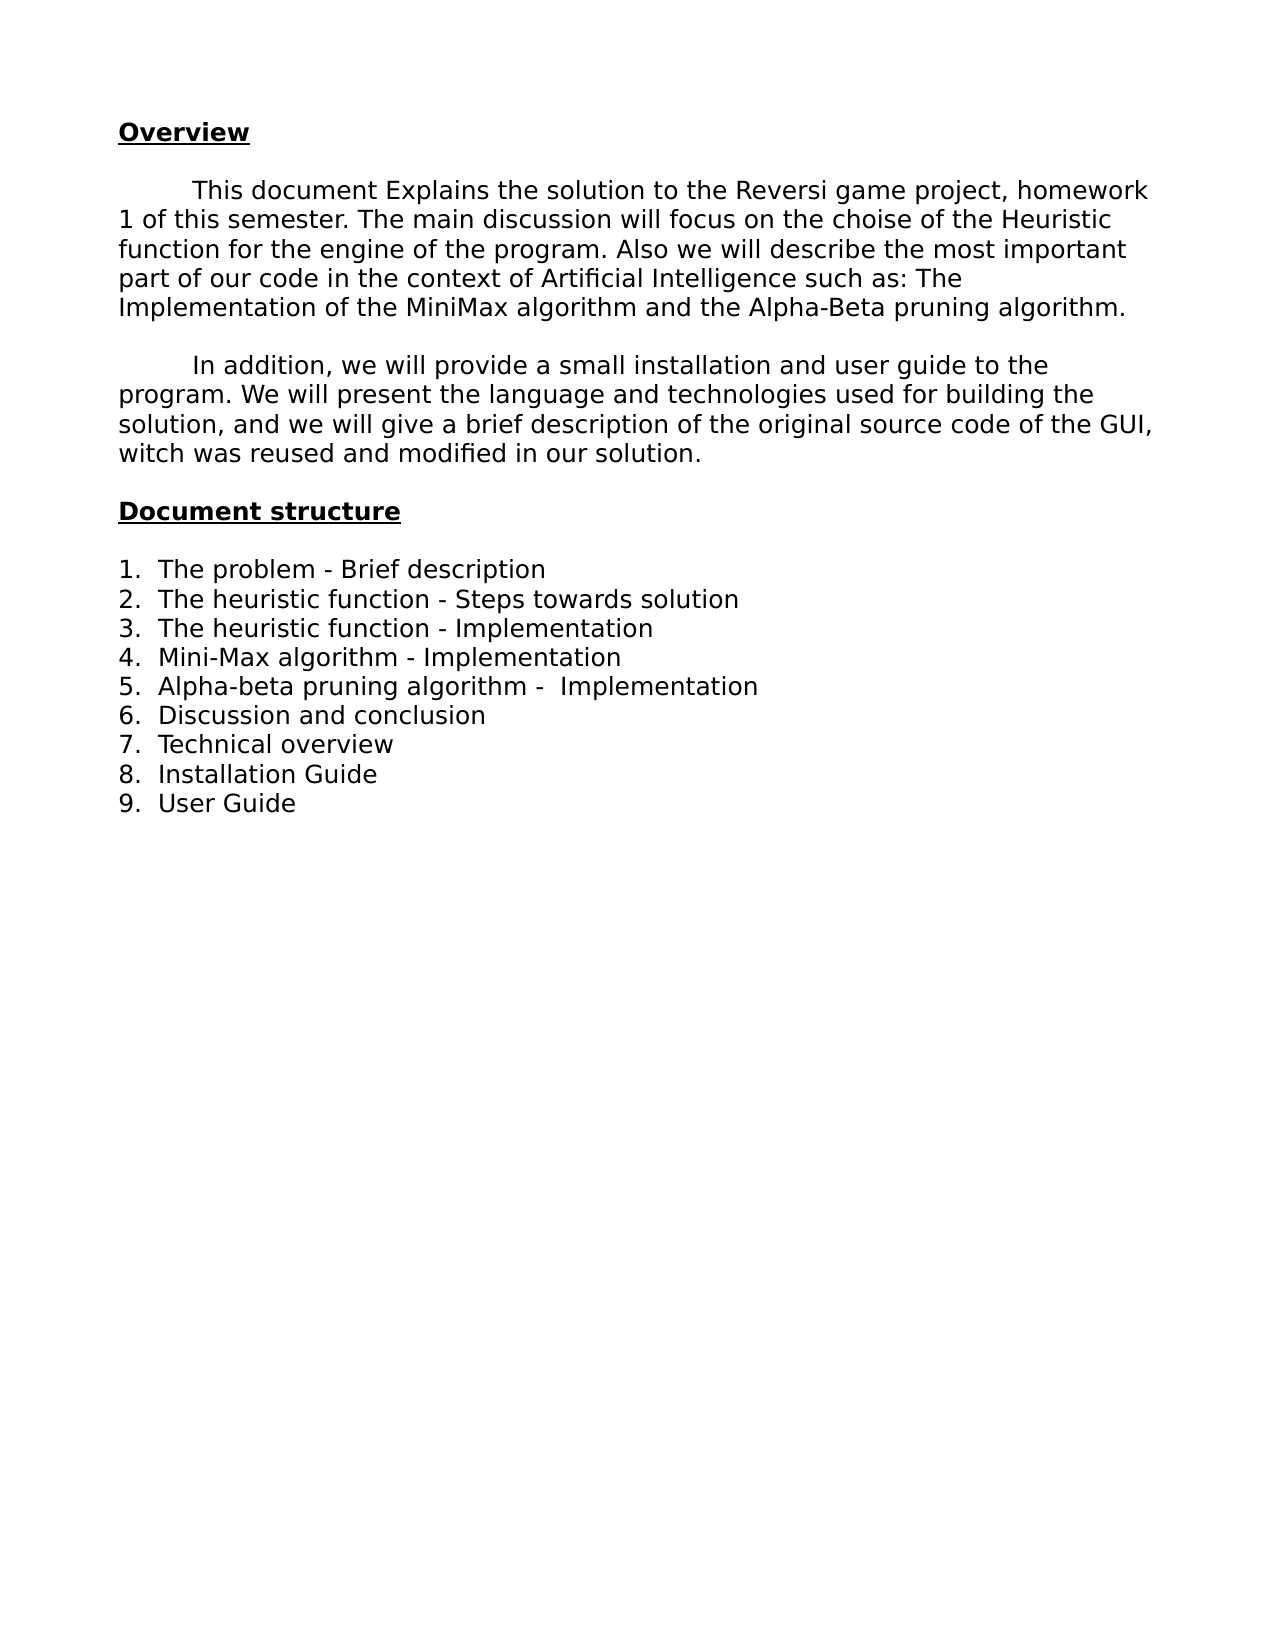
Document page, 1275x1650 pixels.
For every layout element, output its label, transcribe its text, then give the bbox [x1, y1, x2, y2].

text 3. The heuristic function - Implementation [118, 614, 1157, 643]
text 4. Mini-Max algorithm - Implementation [118, 643, 1157, 672]
text 7. Technical overview [118, 731, 1157, 760]
text Overview [118, 118, 1157, 147]
text In addition, we will provide a small installation and user guide to the program. We will present the language and technologies used for building the solution, and we will give a brief description of the original source code of the GUI, witch was reused and modified in our solution. [118, 351, 1157, 468]
text Document structure [118, 497, 1157, 526]
text 8. Installation Guide [118, 760, 1157, 789]
text 5. Alpha-beta pruning algorithm - Implementation [118, 672, 1157, 701]
text 9. User Guide [118, 789, 1157, 818]
text 1. The problem - Brief description [118, 556, 1157, 585]
text This document Explains the solution to the Reversi game project, homework 1 of this semester. The main discussion will focus on the choise of the Heuristic function for the engine of the program. Also we will describe the most important part of our code in the context of Artificial Intelligence such as: The Implementation of the MiniMax algorithm and the Alpha-Beta pruning algorithm. [118, 176, 1157, 322]
text 2. The heuristic function - Steps towards solution [118, 585, 1157, 614]
text 6. Discussion and conclusion [118, 701, 1157, 731]
